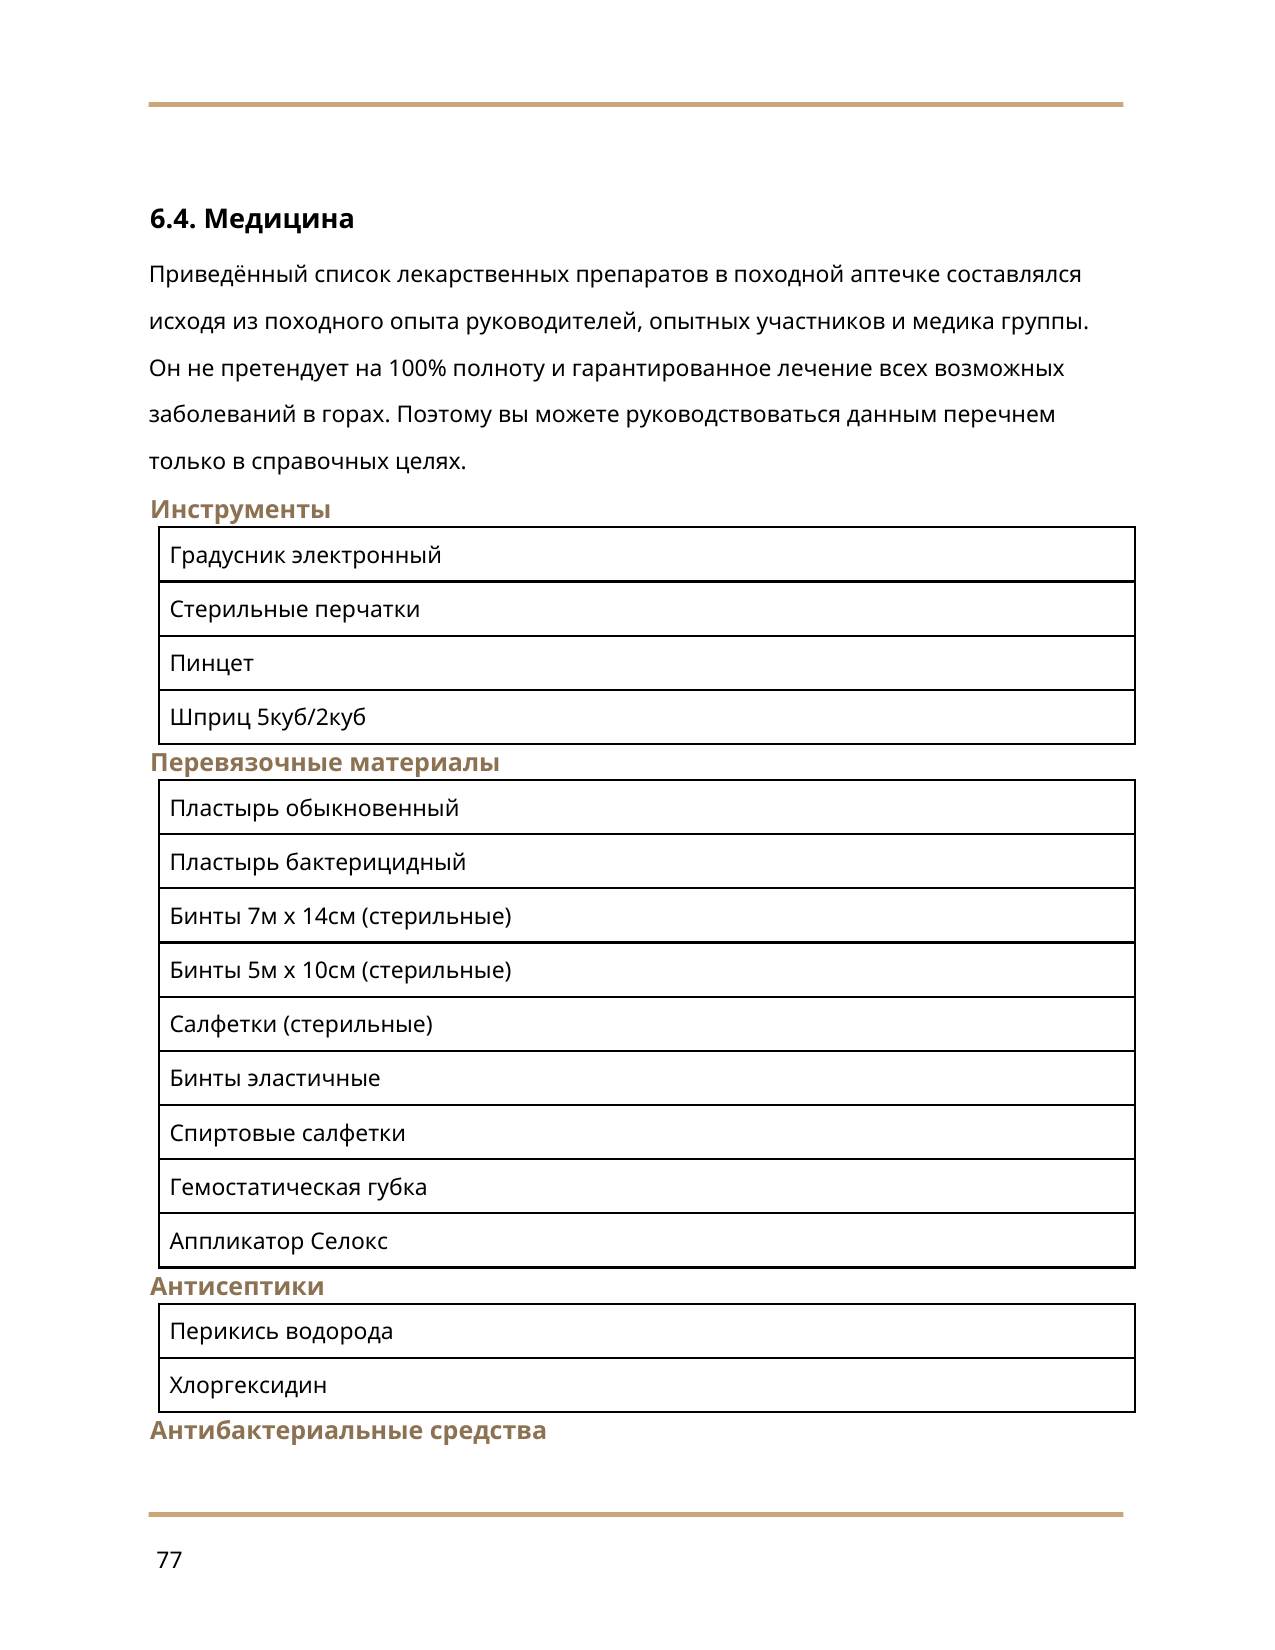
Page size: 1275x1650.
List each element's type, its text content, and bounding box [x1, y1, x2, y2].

table_cell Спиртовые салфетки [160, 1106, 1134, 1158]
subtitle Перевязочные материалы [150, 745, 1125, 779]
table_cell Хлоргексидин [160, 1359, 1134, 1411]
table_cell Пластырь бактерицидный [160, 835, 1134, 887]
text Приведённый список лекарственных препаратов в походной аптечке составлялся исходя из походного опыта руководителей, опытных участников и медика группы. Он не претендует на 100% полноту и гарантированное лечение всех возможных заболеваний в горах. Поэтому вы можете руководствоваться данным перечнем только в справочных целях. [148, 258, 1125, 476]
table_cell Шприц 5куб/2куб [160, 691, 1134, 743]
table_cell Бинты эластичные [160, 1052, 1134, 1104]
table_header Градусник электронный [160, 528, 1134, 580]
table_cell Стерильные перчатки [160, 583, 1134, 634]
subtitle Антисептики [150, 1268, 1125, 1303]
table_cell Пинцет [160, 637, 1134, 689]
table_cell Аппликатор Селокс [160, 1214, 1134, 1266]
table_cell Гемостатическая губка [160, 1160, 1134, 1212]
subtitle Инструменты [150, 492, 1125, 526]
table_cell Бинты 7м х 14см (стерильные) [160, 889, 1134, 941]
subtitle 6.4. Медицина [150, 200, 939, 237]
subtitle Антибактериальные средства [150, 1413, 1125, 1447]
table_header Пластырь обыкновенный [160, 781, 1134, 833]
table_cell Салфетки (стерильные) [160, 998, 1134, 1050]
table_cell Бинты 5м х 10см (стерильные) [160, 944, 1134, 996]
table_header Перикись водорода [160, 1305, 1134, 1357]
picture [148, 102, 1124, 107]
picture [148, 1512, 1124, 1517]
